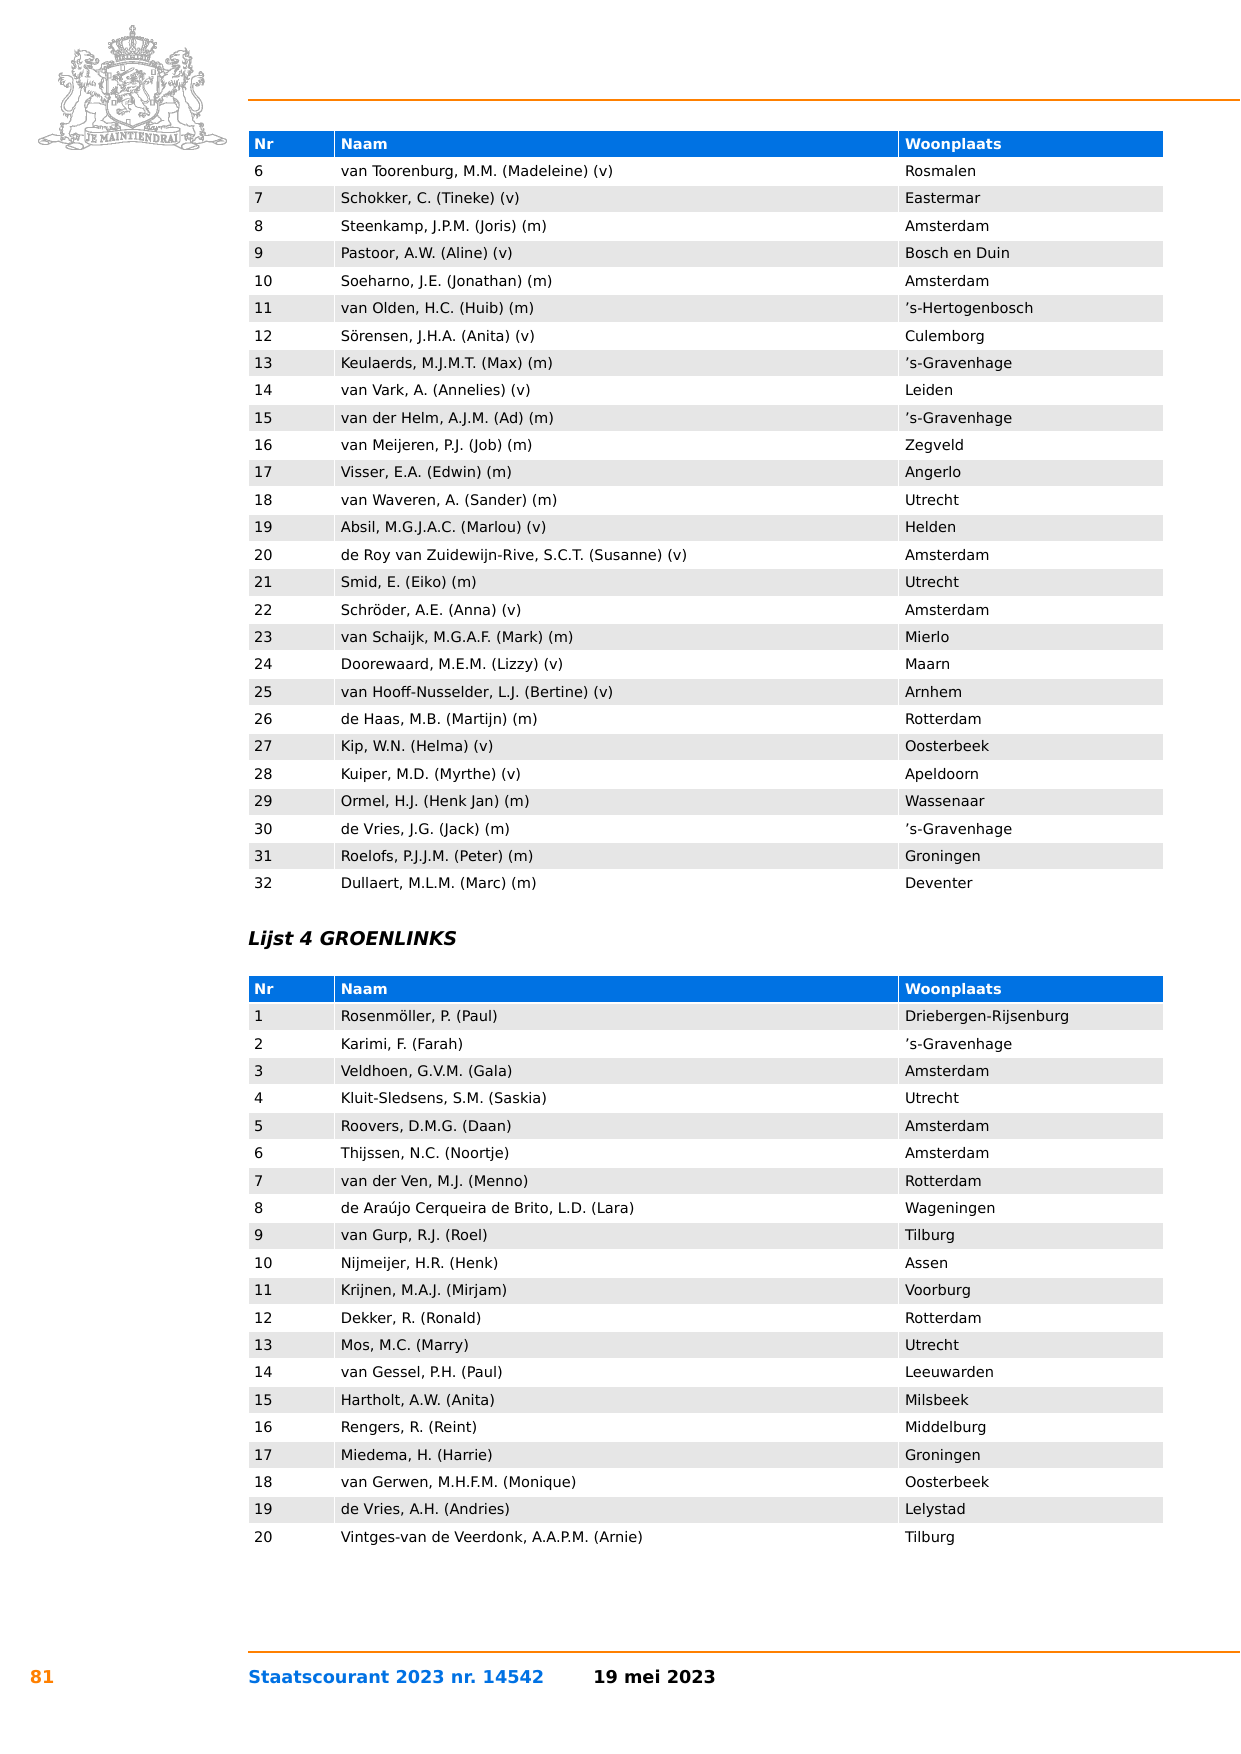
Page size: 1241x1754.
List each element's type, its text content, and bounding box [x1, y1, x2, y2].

table_cell Bosch en Duin [899, 241, 1163, 267]
table_cell Nijmeijer, H.R. (Henk) [335, 1250, 898, 1276]
table_cell Deventer [899, 871, 1163, 897]
table_cell 18 [249, 1469, 334, 1496]
table_cell 14 [249, 1360, 334, 1386]
table_cell Steenkamp, J.P.M. (Joris) (m) [335, 213, 898, 239]
table_cell Rotterdam [899, 1168, 1163, 1194]
table_cell Arnhem [899, 679, 1163, 705]
table_cell 7 [249, 1168, 334, 1194]
table_header Naam [335, 976, 898, 1002]
table_cell 4 [249, 1086, 334, 1112]
table_cell Mierlo [899, 624, 1163, 650]
table_cell Roovers, D.M.G. (Daan) [335, 1113, 898, 1139]
table_cell 13 [249, 350, 334, 376]
table_cell 11 [249, 1278, 334, 1304]
table_cell Driebergen-Rijsenburg [899, 1004, 1163, 1030]
table_cell Zegveld [899, 432, 1163, 459]
table_cell Veldhoen, G.V.M. (Gala) [335, 1058, 898, 1084]
table_cell 19 [249, 515, 334, 541]
table_header Naam [335, 131, 898, 157]
table_cell Amsterdam [899, 597, 1163, 623]
table_cell 3 [249, 1058, 334, 1084]
table_cell 10 [249, 1250, 334, 1276]
table_header Woonplaats [899, 976, 1163, 1002]
picture [38, 25, 227, 150]
table_cell Visser, E.A. (Edwin) (m) [335, 460, 898, 486]
table_cell 19 [249, 1497, 334, 1523]
table_cell Utrecht [899, 1086, 1163, 1112]
table_cell Amsterdam [899, 1058, 1163, 1084]
table_cell 27 [249, 734, 334, 760]
table_cell Miedema, H. (Harrie) [335, 1442, 898, 1468]
table_cell Utrecht [899, 487, 1163, 513]
table_cell 28 [249, 761, 334, 787]
table_cell 23 [249, 624, 334, 650]
table_cell 26 [249, 706, 334, 733]
table_cell van Gerwen, M.H.F.M. (Monique) [335, 1469, 898, 1496]
table_cell 12 [249, 323, 334, 349]
table_cell Roelofs, P.J.J.M. (Peter) (m) [335, 843, 898, 869]
table_cell 8 [249, 1195, 334, 1222]
table_cell Dullaert, M.L.M. (Marc) (m) [335, 871, 898, 897]
table_cell Schröder, A.E. (Anna) (v) [335, 597, 898, 623]
table_cell de Araújo Cerqueira de Brito, L.D. (Lara) [335, 1195, 898, 1222]
table_cell Wassenaar [899, 789, 1163, 815]
table_cell Krijnen, M.A.J. (Mirjam) [335, 1278, 898, 1304]
table_cell de Vries, J.G. (Jack) (m) [335, 816, 898, 842]
table_cell 9 [249, 241, 334, 267]
table_cell van Waveren, A. (Sander) (m) [335, 487, 898, 513]
table_header Woonplaats [899, 131, 1163, 157]
table_cell 2 [249, 1031, 334, 1057]
table_cell 13 [249, 1332, 334, 1358]
table_cell de Roy van Zuidewijn-Rive, S.C.T. (Susanne) (v) [335, 542, 898, 568]
table_cell Utrecht [899, 569, 1163, 596]
table_cell Vintges-van de Veerdonk, A.A.P.M. (Arnie) [335, 1524, 898, 1550]
table_cell van Hooff-Nusselder, L.J. (Bertine) (v) [335, 679, 898, 705]
table_header Nr [249, 976, 334, 1002]
table_cell van Meijeren, P.J. (Job) (m) [335, 432, 898, 459]
table_cell 14 [249, 378, 334, 404]
table_cell Absil, M.G.J.A.C. (Marlou) (v) [335, 515, 898, 541]
table_cell 16 [249, 1414, 334, 1441]
table_cell van Schaijk, M.G.A.F. (Mark) (m) [335, 624, 898, 650]
table_cell Oosterbeek [899, 734, 1163, 760]
table_cell 5 [249, 1113, 334, 1139]
table_cell Hartholt, A.W. (Anita) [335, 1387, 898, 1413]
table_cell van der Helm, A.J.M. (Ad) (m) [335, 405, 898, 431]
table_cell 24 [249, 651, 334, 678]
table_cell van Gessel, P.H. (Paul) [335, 1360, 898, 1386]
table_cell de Vries, A.H. (Andries) [335, 1497, 898, 1523]
table_cell ’s-Gravenhage [899, 350, 1163, 376]
table_cell 18 [249, 487, 334, 513]
table_cell Groningen [899, 843, 1163, 869]
table_cell Tilburg [899, 1524, 1163, 1550]
table_cell ’s-Gravenhage [899, 405, 1163, 431]
table_cell 32 [249, 871, 334, 897]
table_cell Lelystad [899, 1497, 1163, 1523]
table_cell 17 [249, 1442, 334, 1468]
table_cell Amsterdam [899, 542, 1163, 568]
table_cell Kip, W.N. (Helma) (v) [335, 734, 898, 760]
table_cell van Toorenburg, M.M. (Madeleine) (v) [335, 158, 898, 185]
table_cell 15 [249, 1387, 334, 1413]
table_cell Dekker, R. (Ronald) [335, 1305, 898, 1331]
table_cell Rosenmöller, P. (Paul) [335, 1004, 898, 1030]
table_cell 17 [249, 460, 334, 486]
table_cell 20 [249, 1524, 334, 1550]
table_cell Rosmalen [899, 158, 1163, 185]
table_cell Milsbeek [899, 1387, 1163, 1413]
table_cell Amsterdam [899, 213, 1163, 239]
table_cell Karimi, F. (Farah) [335, 1031, 898, 1057]
table_cell van Gurp, R.J. (Roel) [335, 1223, 898, 1249]
table_cell Mos, M.C. (Marry) [335, 1332, 898, 1358]
table_cell Tilburg [899, 1223, 1163, 1249]
table_cell 31 [249, 843, 334, 869]
table_cell Eastermar [899, 186, 1163, 212]
table_cell ’s-Gravenhage [899, 816, 1163, 842]
table_cell Amsterdam [899, 268, 1163, 294]
table_cell Oosterbeek [899, 1469, 1163, 1496]
table_cell 20 [249, 542, 334, 568]
table_cell Smid, E. (Eiko) (m) [335, 569, 898, 596]
table_cell Angerlo [899, 460, 1163, 486]
table_cell Culemborg [899, 323, 1163, 349]
table_cell Assen [899, 1250, 1163, 1276]
table_cell Groningen [899, 1442, 1163, 1468]
table_cell Maarn [899, 651, 1163, 678]
table_cell 30 [249, 816, 334, 842]
table_cell 15 [249, 405, 334, 431]
table_cell 8 [249, 213, 334, 239]
table_cell Kluit-Sledsens, S.M. (Saskia) [335, 1086, 898, 1112]
table_cell Middelburg [899, 1414, 1163, 1441]
table_cell 29 [249, 789, 334, 815]
table_cell 16 [249, 432, 334, 459]
table_cell Amsterdam [899, 1113, 1163, 1139]
table_cell van Olden, H.C. (Huib) (m) [335, 295, 898, 322]
table_cell Schokker, C. (Tineke) (v) [335, 186, 898, 212]
table_cell 11 [249, 295, 334, 322]
table_cell 10 [249, 268, 334, 294]
table_cell Kuiper, M.D. (Myrthe) (v) [335, 761, 898, 787]
table_cell 9 [249, 1223, 334, 1249]
table_cell 22 [249, 597, 334, 623]
table_cell Thijssen, N.C. (Noortje) [335, 1140, 898, 1167]
table_cell 7 [249, 186, 334, 212]
table_cell van Vark, A. (Annelies) (v) [335, 378, 898, 404]
table_cell 12 [249, 1305, 334, 1331]
table_cell Rotterdam [899, 706, 1163, 733]
table_cell 6 [249, 158, 334, 185]
table_cell Pastoor, A.W. (Aline) (v) [335, 241, 898, 267]
table_cell 25 [249, 679, 334, 705]
table_cell Soeharno, J.E. (Jonathan) (m) [335, 268, 898, 294]
table_header Nr [249, 131, 334, 157]
table_cell Voorburg [899, 1278, 1163, 1304]
table_cell 21 [249, 569, 334, 596]
table_cell Keulaerds, M.J.M.T. (Max) (m) [335, 350, 898, 376]
table_cell Wageningen [899, 1195, 1163, 1222]
table_cell 1 [249, 1004, 334, 1030]
subtitle Lijst 4 GROENLINKS [248, 928, 1163, 950]
table_cell Helden [899, 515, 1163, 541]
table_cell 6 [249, 1140, 334, 1167]
table_cell Rotterdam [899, 1305, 1163, 1331]
table_cell van der Ven, M.J. (Menno) [335, 1168, 898, 1194]
table_cell Utrecht [899, 1332, 1163, 1358]
table_cell Leeuwarden [899, 1360, 1163, 1386]
table_cell de Haas, M.B. (Martijn) (m) [335, 706, 898, 733]
table_cell Ormel, H.J. (Henk Jan) (m) [335, 789, 898, 815]
table_cell ’s-Gravenhage [899, 1031, 1163, 1057]
table_cell ’s-Hertogenbosch [899, 295, 1163, 322]
table_cell Sörensen, J.H.A. (Anita) (v) [335, 323, 898, 349]
table_cell Leiden [899, 378, 1163, 404]
table_cell Doorewaard, M.E.M. (Lizzy) (v) [335, 651, 898, 678]
table_cell Amsterdam [899, 1140, 1163, 1167]
table_cell Apeldoorn [899, 761, 1163, 787]
table_cell Rengers, R. (Reint) [335, 1414, 898, 1441]
